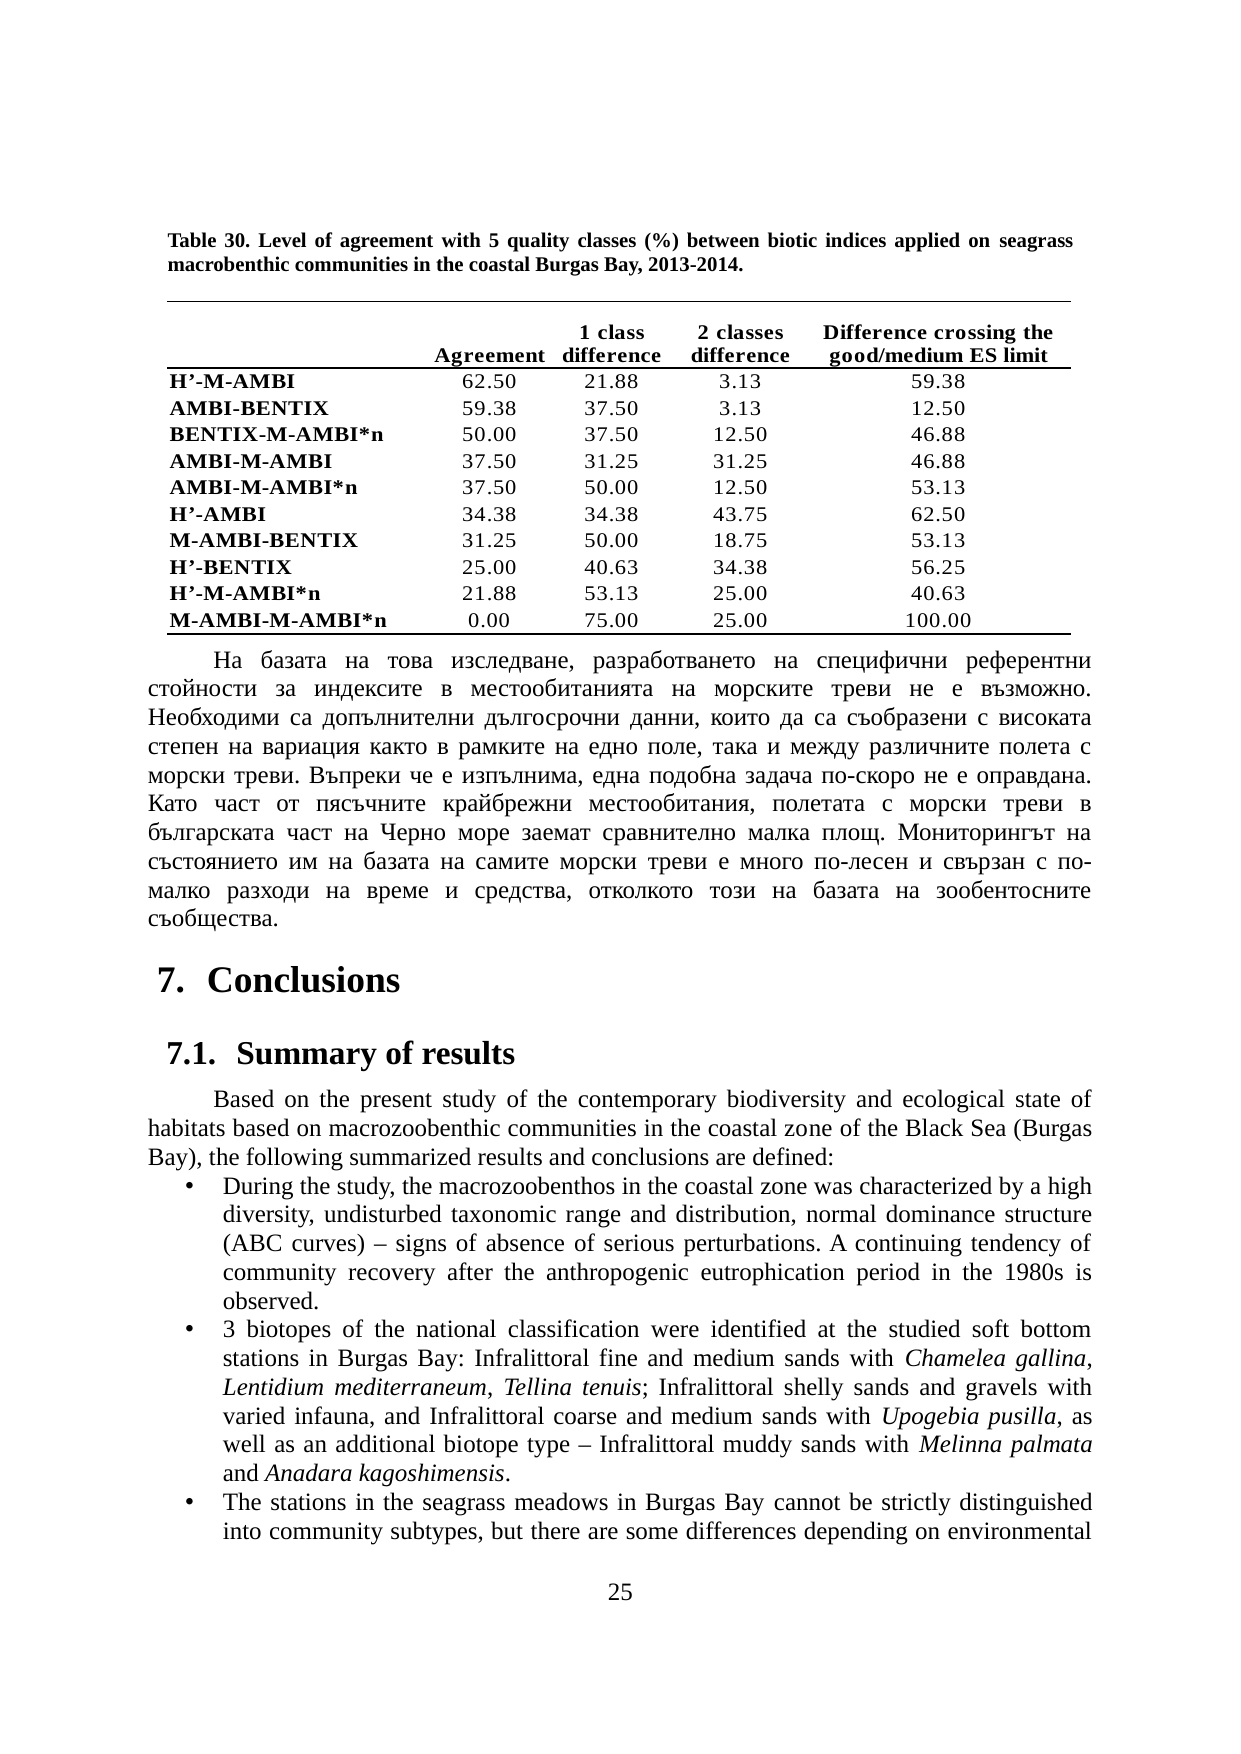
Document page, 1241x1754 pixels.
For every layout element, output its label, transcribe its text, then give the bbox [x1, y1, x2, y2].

subtitle Conclusions [185, 957, 1093, 1000]
subtitle Summary of results [224, 1034, 1093, 1072]
text Table 30. Level of agreement with 5 quality classes (%) between biotic indices applied on seagrass macrobenthic communities in the coastal Burgas Bay, 2013-2014. [167, 228, 1073, 276]
list The stations in the seagrass meadows in Burgas Bay cannot be strictly distinguished into community subtypes, but there are some differences depending on environmental [185, 1487, 1093, 1544]
list 3 biotopes of the national classification were identified at the studied soft bottom stations in Burgas Bay: Infralittoral fine and medium sands with Chamelea gallina, Lentidium mediterraneum, Tellina tenuis; Infralittoral shelly sands and gravels with varied infauna, and Infralittoral coarse and medium sands with Upogebia pusilla, as well as an additional biotope type – Infralittoral muddy sands with Melinna palmata and Anadara kagoshimensis. [185, 1314, 1093, 1487]
list During the study, the macrozoobenthos in the coastal zone was characterized by a high diversity, undisturbed taxonomic range and distribution, normal dominance structure (ABC curves) – signs of absence of serious perturbations. A continuing tendency of community recovery after the anthropogenic eutrophication period in the 1980s is observed. [185, 1171, 1093, 1314]
text Based on the present study of the contemporary biodiversity and ecological state of habitats based on macrozoobenthic communities in the coastal zone of the Black Sea (Burgas Bay), the following summarized results and conclusions are defined: [148, 1084, 1093, 1171]
text На базата на това изследване, разработването на специфични референтни стойности за индексите в местообитанията на морските треви не е възможно. Необходими са допълнителни дългосрочни данни, които да са съобразени с високата степен на вариация както в рамките на едно поле, така и между различните полета с морски треви. Въпреки че е изпълнима, една подобна задача по-скоро не е оправдана. Като част от пясъчните крайбрежни местообитания, полетата с морски треви в българската част на Черно море заемат сравнително малка площ. Мониторингът на състоянието им на базата на самите морски треви е много по-лесен и свързан с по-малко разходи на време и средства, отколкото този на базата на зообентосните съобщества. [148, 645, 1093, 932]
